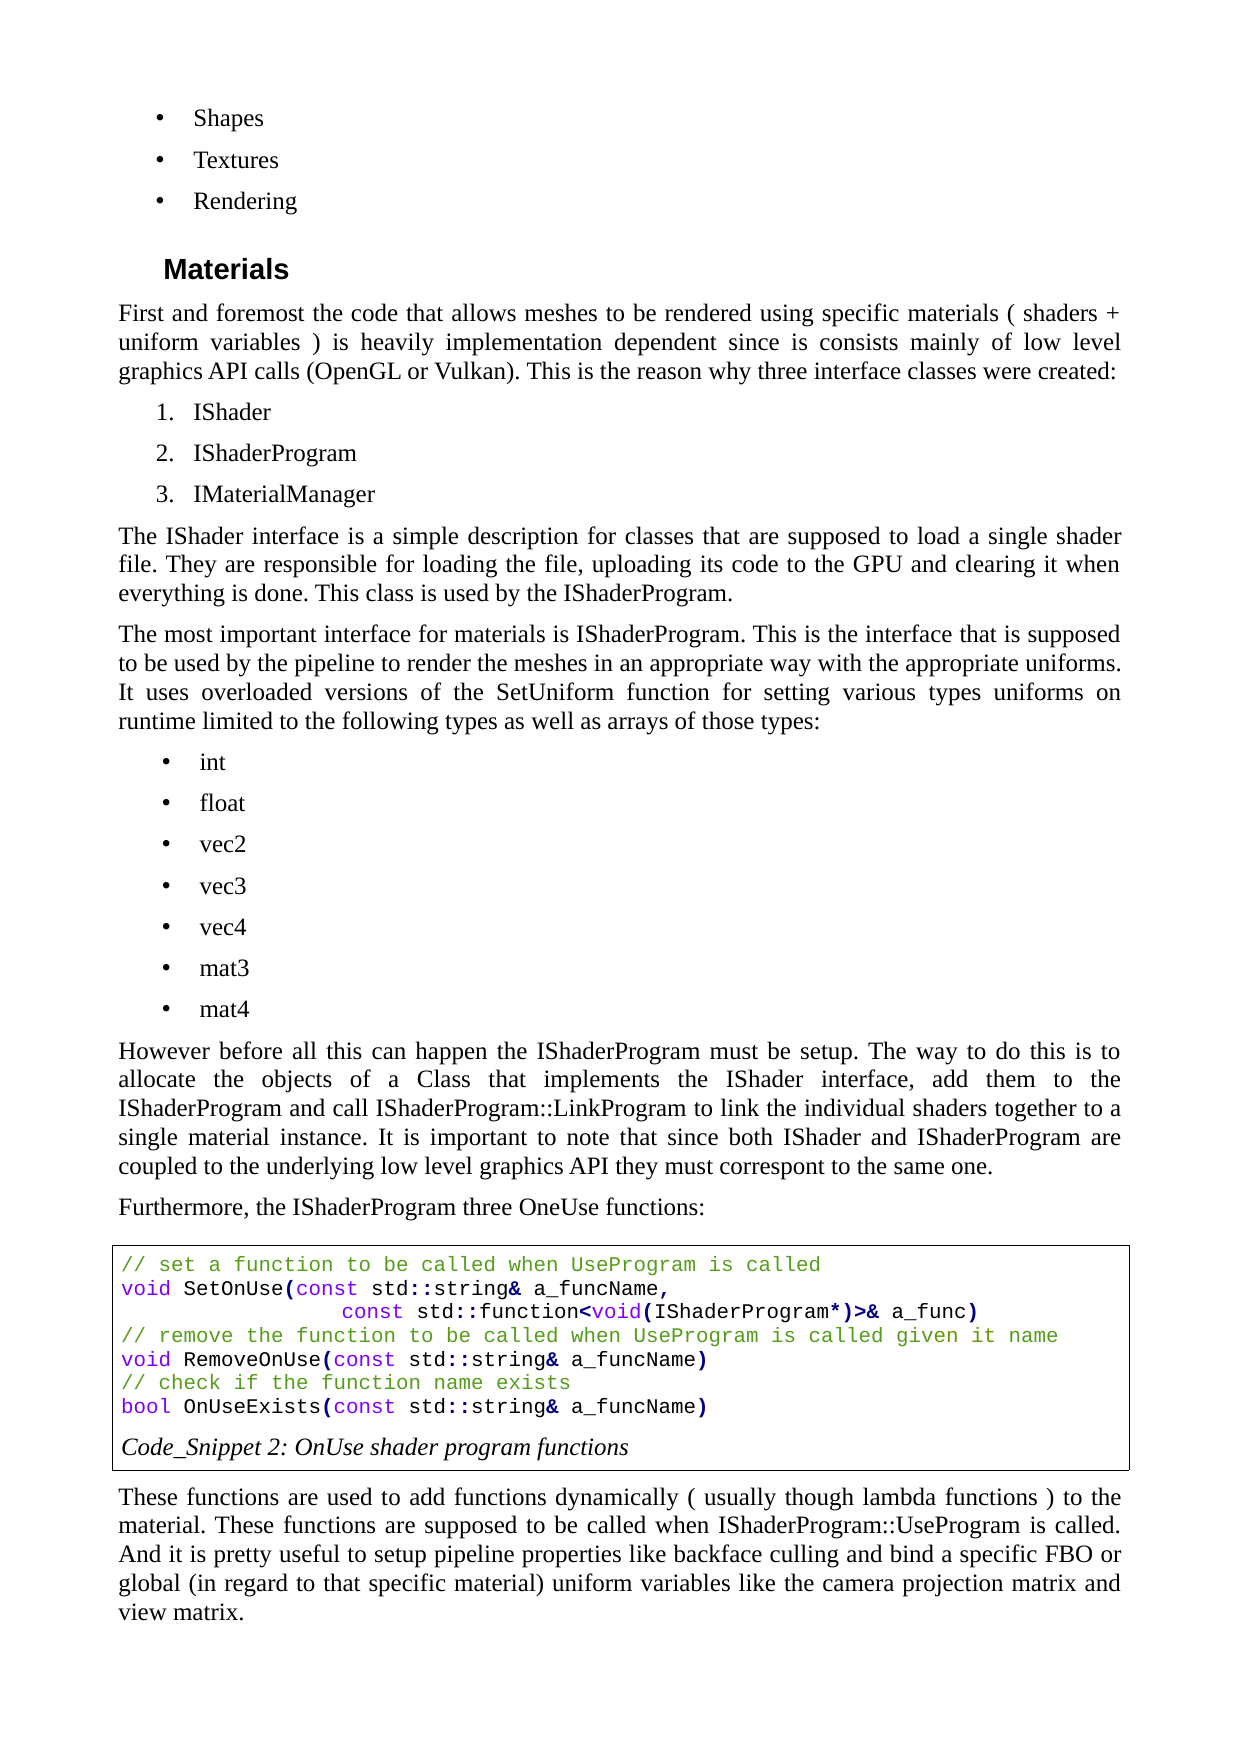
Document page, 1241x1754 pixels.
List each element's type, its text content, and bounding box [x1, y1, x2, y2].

list Shapes [156, 103, 1122, 132]
text [113, 1246, 1129, 1470]
text // check if the function name exists [121, 1372, 1120, 1396]
list vec2 [162, 829, 1122, 858]
text void RemoveOnUse(const std::string& a_funcName) [121, 1349, 1120, 1372]
list IShaderProgram [156, 438, 1122, 467]
list int [162, 747, 1122, 776]
text The most important interface for materials is IShaderProgram. This is the interface that is supposed to be used by the pipeline to render the meshes in an appropriate way with the appropriate uniforms. It uses overloaded versions of the SetUniform function for setting various types uniforms on runtime limited to the following types as well as arrays of those types: [118, 619, 1122, 734]
list Rendering [156, 186, 1122, 215]
text // set a function to be called when UseProgram is called [121, 1254, 1120, 1278]
text [118, 1233, 1122, 1245]
list vec4 [162, 912, 1122, 941]
text First and foremost the code that allows meshes to be rendered using specific materials ( shaders + uniform variables ) is heavily implementation dependent since is consists mainly of low level graphics API calls (OpenGL or Vulkan). This is the reason why three interface classes were created: [118, 298, 1122, 384]
text However before all this can happen the IShaderProgram must be setup. The way to do this is to allocate the objects of a Class that implements the IShader interface, add them to the IShaderProgram and call IShaderProgram::LinkProgram to link the individual shaders together to a single material instance. It is important to note that since both IShader and IShaderProgram are coupled to the underlying low level graphics API they must correspont to the same one. [118, 1036, 1122, 1179]
list vec3 [162, 871, 1122, 899]
list mat4 [162, 994, 1122, 1023]
text bool OnUseExists(const std::string& a_funcName) [121, 1396, 1120, 1420]
list IShader [156, 397, 1122, 426]
text Furthermore, the IShaderProgram three OneUse functions: [118, 1192, 1122, 1221]
list Textures [156, 145, 1122, 173]
text The IShader interface is a simple description for classes that are supposed to load a single shader file. They are responsible for loading the file, uploading its code to the GPU and clearing it when everything is done. This class is used by the IShaderProgram. [118, 521, 1122, 607]
text void SetOnUse(const std::string& a_funcName, [121, 1278, 1120, 1301]
text Code_Snippet 2: OnUse shader program functions [121, 1432, 1120, 1461]
list IMaterialManager [156, 479, 1122, 508]
subtitle Materials [118, 252, 1122, 286]
list mat3 [162, 953, 1122, 982]
text These functions are used to add functions dynamically ( usually though lambda functions ) to the material. These functions are supposed to be called when IShaderProgram::UseProgram is called. And it is pretty useful to setup pipeline properties like backface culling and bind a specific FBO or global (in regard to that specific material) uniform variables like the camera projection matrix and view matrix. [118, 1471, 1122, 1626]
text const std::function<void(IShaderProgram*)>& a_func) [121, 1301, 1120, 1325]
text // remove the function to be called when UseProgram is called given it name [121, 1325, 1120, 1349]
list float [162, 788, 1122, 817]
